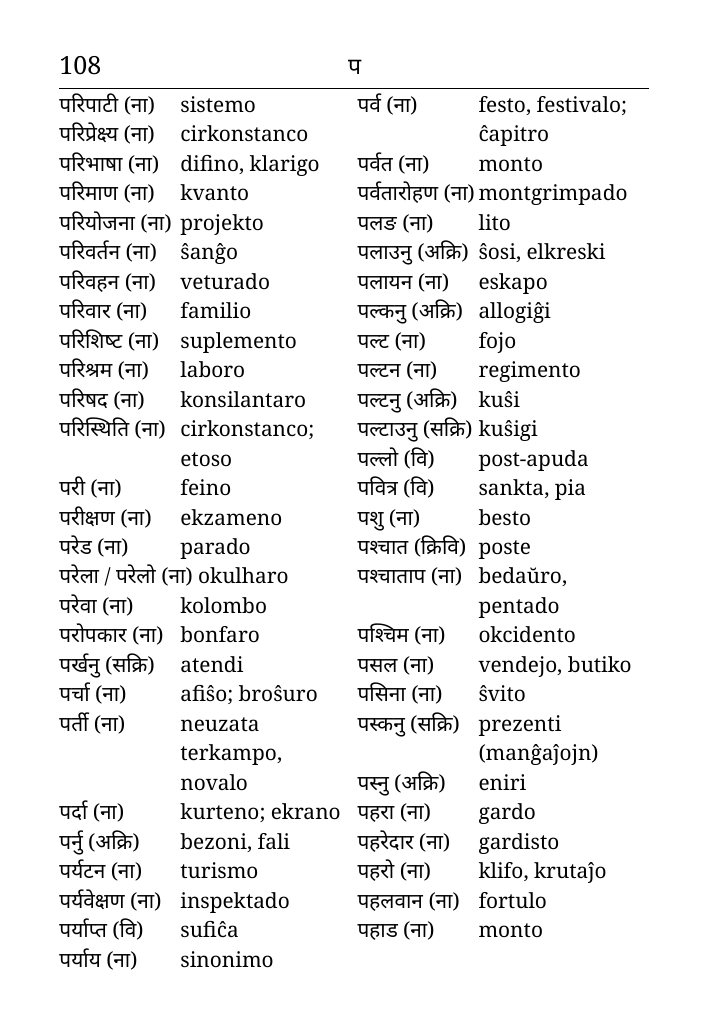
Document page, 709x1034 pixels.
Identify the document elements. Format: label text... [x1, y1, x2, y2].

text पहरो (ना) klifo, krutaĵo [357, 855, 649, 884]
text परिमाण (ना) kvanto [59, 177, 351, 207]
text पर्वत (ना) monto [357, 148, 649, 177]
text पर्वतारोहण (ना) montgrimpado [357, 177, 649, 207]
text पर्चा (ना) afiŝo; broŝuro [59, 678, 351, 708]
text पलङ (ना) lito [357, 207, 649, 236]
text पल्ट (ना) fojo [357, 324, 649, 354]
text पल्कनु (अक्रि) allogiĝi [357, 295, 649, 324]
text पल्टनु (अक्रि) kuŝi [357, 383, 649, 413]
text पहाड (ना) monto [357, 914, 649, 943]
text परिश्रम (ना) laboro [59, 354, 351, 383]
text पर्दा (ना) kurteno; ekrano [59, 796, 351, 826]
text पर्खनु (सक्रि) atendi [59, 649, 351, 678]
text परिशिष्ट (ना) suplemento [59, 324, 351, 354]
text परिवहन (ना) veturado [59, 266, 351, 295]
text पर्नु (अक्रि) bezoni, fali [59, 826, 351, 855]
text परियोजना (ना) projekto [59, 207, 351, 236]
text पहरेदार (ना) gardisto [357, 826, 649, 855]
text परिषद (ना) konsilantaro [59, 383, 351, 413]
text परोपकार (ना) bonfaro [59, 619, 351, 649]
text पल्टाउनु (सक्रि) kuŝigi [357, 413, 649, 442]
text पर्याप्त (वि) sufiĉa [59, 914, 351, 943]
text पल्लो (वि) post-apuda [357, 442, 649, 472]
text परेवा (ना) kolombo [59, 590, 351, 619]
text पसल (ना) vendejo, butiko [357, 649, 649, 678]
text परेड (ना) parado [59, 531, 351, 560]
text परिवार (ना) familio [59, 295, 351, 324]
text परी (ना) feino [59, 472, 351, 501]
text पसिना (ना) ŝvito [357, 678, 649, 708]
text पश्‍चात (क्रिवि) poste [357, 531, 649, 560]
text पलायन (ना) eskapo [357, 266, 649, 295]
text परेला / परेलो (ना) okulharo [59, 560, 351, 590]
text पवित्र (वि) sankta, pia [357, 472, 649, 501]
text पशु (ना) besto [357, 501, 649, 531]
text परिवर्तन (ना) ŝanĝo [59, 236, 351, 266]
text पश्‍चाताप (ना) bedaŭro, pentado [357, 560, 649, 619]
text पर्याय (ना) sinonimo [59, 943, 351, 973]
text पलाउनु (अक्रि) ŝosi, elkreski [357, 236, 649, 266]
text परिस्थिति (ना) cirkonstanco; etoso [59, 413, 351, 472]
text परीक्षण (ना) ekzameno [59, 501, 351, 531]
text परिभाषा (ना) difino, klarigo [59, 148, 351, 177]
text पहलवान (ना) fortulo [357, 884, 649, 914]
text पस्नु (अक्रि) eniri [357, 767, 649, 796]
text परिप्रेक्ष्य (ना) cirkonstanco [59, 118, 351, 148]
text पर्ती (ना) neuzata terkampo, novalo [59, 708, 351, 796]
text परिपाटी (ना) sistemo [59, 89, 351, 118]
text पस्कनु (सक्रि) prezenti (manĝaĵojn) [357, 708, 649, 767]
text पश्‍चिम (ना) okcidento [357, 619, 649, 649]
text पर्यवेक्षण (ना) inspektado [59, 884, 351, 914]
text पल्टन (ना) regimento [357, 354, 649, 383]
text पहरा (ना) gardo [357, 796, 649, 826]
text पर्व (ना) festo, festivalo; ĉapitro [357, 89, 649, 148]
text पर्यटन (ना) turismo [59, 855, 351, 884]
